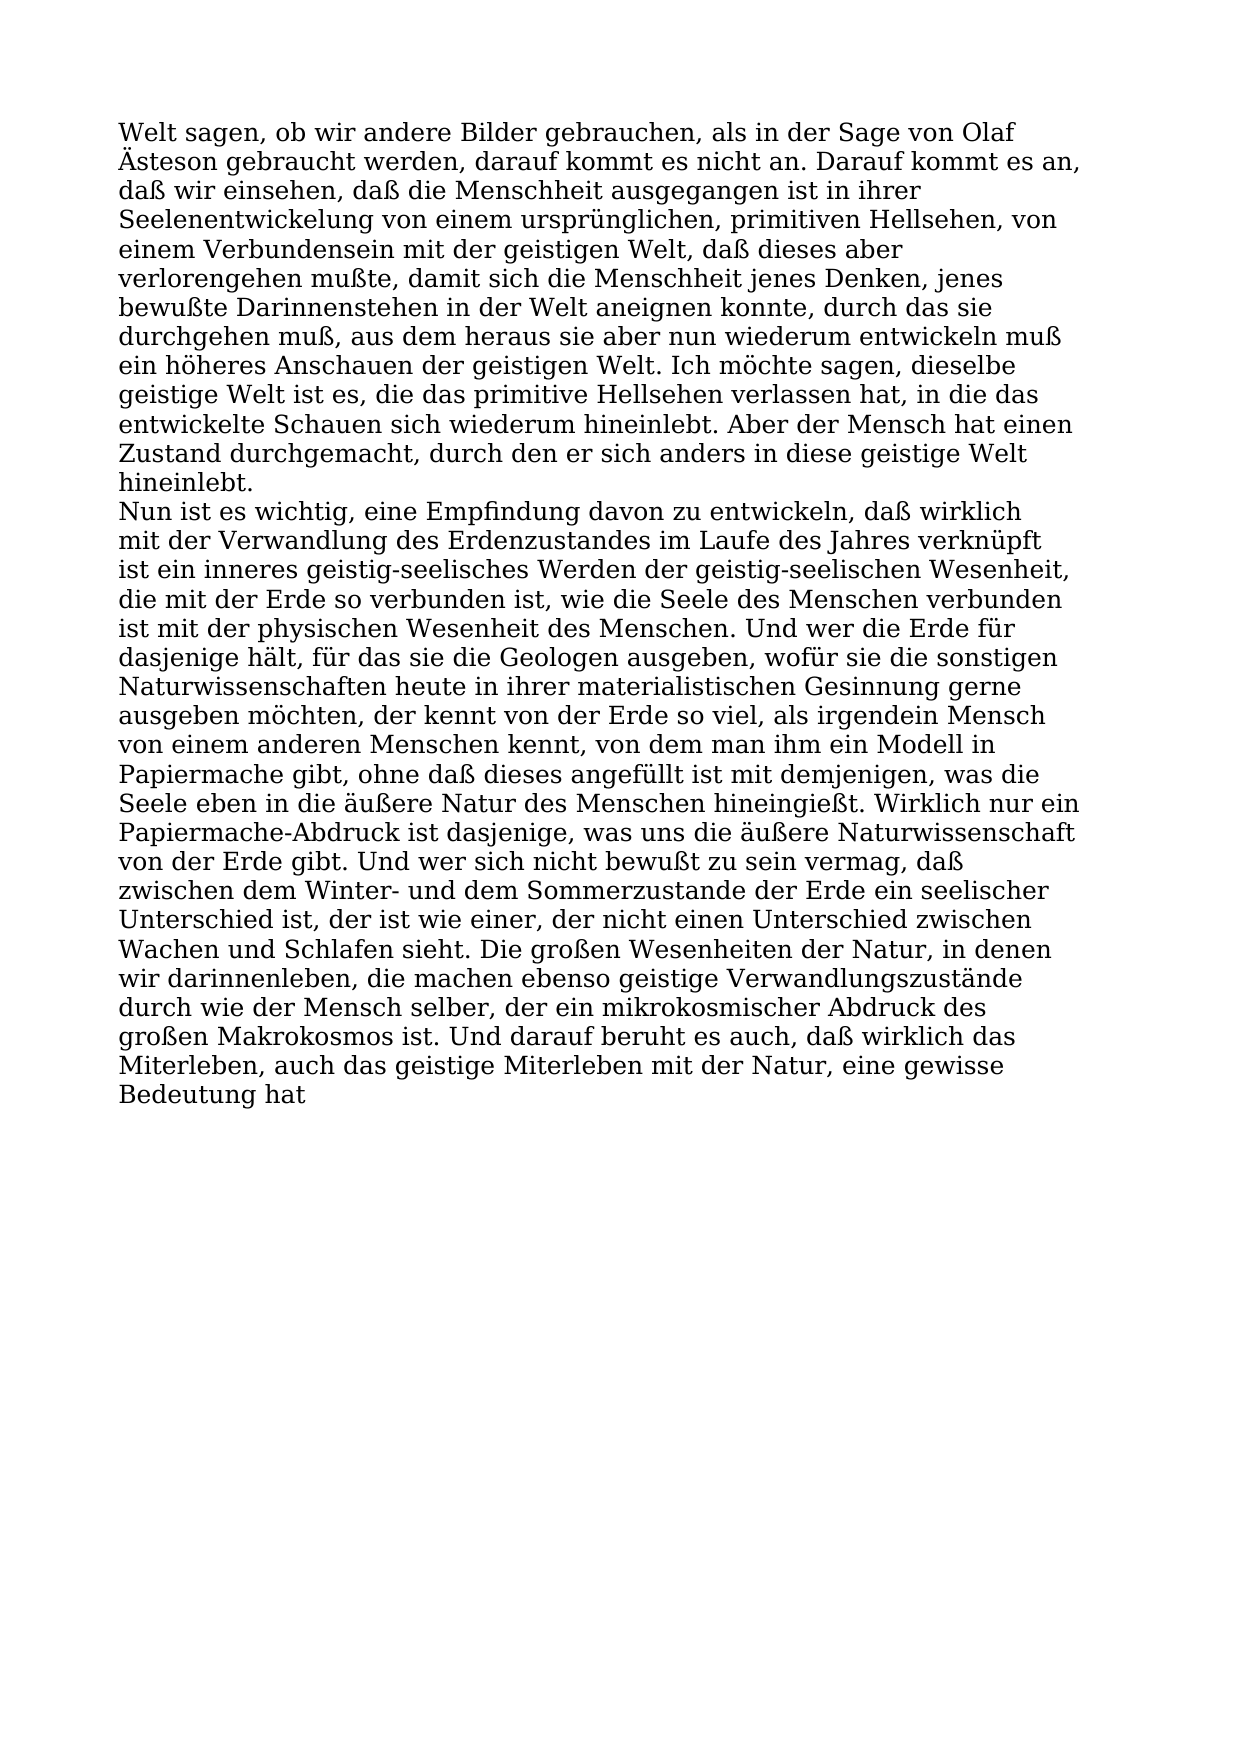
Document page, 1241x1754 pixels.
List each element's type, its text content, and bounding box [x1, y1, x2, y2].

text Papiermache gibt, ohne daß dieses angefüllt ist mit demjenigen, was die [118, 760, 1122, 789]
text Miterleben, auch das geistige Miterleben mit der Natur, eine gewisse [118, 1051, 1122, 1081]
text ist ein inneres geistig-seelisches Werden der geistig-seelischen Wesenheit, [118, 556, 1122, 585]
text großen Makrokosmos ist. Und darauf beruht es auch, daß wirklich das [118, 1022, 1122, 1051]
text ist mit der physischen Wesenheit des Menschen. Und wer die Erde für [118, 614, 1122, 643]
text Papiermache-Abdruck ist dasjenige, was uns die äußere Naturwissenschaft [118, 818, 1122, 847]
text mit der Verwandlung des Erdenzustandes im Laufe des Jahres verknüpft [118, 526, 1122, 556]
text Zustand durchgemacht, durch den er sich anders in diese geistige Welt [118, 439, 1122, 468]
text hineinlebt. [118, 468, 1122, 497]
text daß wir einsehen, daß die Menschheit ausgegangen ist in ihrer [118, 176, 1122, 206]
text wir darinnenleben, die machen ebenso geistige Verwandlungszustände [118, 964, 1122, 993]
text Welt sagen, ob wir andere Bilder gebrauchen, als in der Sage von Olaf [118, 118, 1122, 147]
text geistige Welt ist es, die das primitive Hellsehen verlassen hat, in die das [118, 381, 1122, 410]
text ausgeben möchten, der kennt von der Erde so viel, als irgendein Mensch [118, 701, 1122, 731]
text einem Verbundensein mit der geistigen Welt, daß dieses aber [118, 235, 1122, 264]
text von einem anderen Menschen kennt, von dem man ihm ein Modell in [118, 731, 1122, 760]
text dasjenige hält, für das sie die Geologen ausgeben, wofür sie die sonstigen [118, 643, 1122, 672]
text zwischen dem Winter- und dem Sommerzustande der Erde ein seelischer [118, 876, 1122, 906]
text Seelenentwickelung von einem ursprünglichen, primitiven Hellsehen, von [118, 206, 1122, 235]
text bewußte Darinnenstehen in der Welt aneignen konnte, durch das sie [118, 293, 1122, 322]
text entwickelte Schauen sich wiederum hineinlebt. Aber der Mensch hat einen [118, 410, 1122, 439]
text verlorengehen mußte, damit sich die Menschheit jenes Denken, jenes [118, 264, 1122, 293]
text durchgehen muß, aus dem heraus sie aber nun wiederum entwickeln muß [118, 322, 1122, 351]
text ein höheres Anschauen der geistigen Welt. Ich möchte sagen, dieselbe [118, 351, 1122, 381]
text Wachen und Schlafen sieht. Die großen Wesenheiten der Natur, in denen [118, 935, 1122, 964]
text Seele eben in die äußere Natur des Menschen hineingießt. Wirklich nur ein [118, 789, 1122, 818]
text durch wie der Mensch selber, der ein mikrokosmischer Abdruck des [118, 993, 1122, 1022]
text Ästeson gebraucht werden, darauf kommt es nicht an. Darauf kommt es an, [118, 147, 1122, 176]
text Naturwissenschaften heute in ihrer materialistischen Gesinnung gerne [118, 672, 1122, 701]
text Unterschied ist, der ist wie einer, der nicht einen Unterschied zwischen [118, 906, 1122, 935]
text die mit der Erde so verbunden ist, wie die Seele des Menschen verbunden [118, 585, 1122, 614]
text Nun ist es wichtig, eine Empfindung davon zu entwickeln, daß wirklich [118, 497, 1122, 526]
text von der Erde gibt. Und wer sich nicht bewußt zu sein vermag, daß [118, 847, 1122, 876]
text Bedeutung hat [118, 1081, 1122, 1110]
